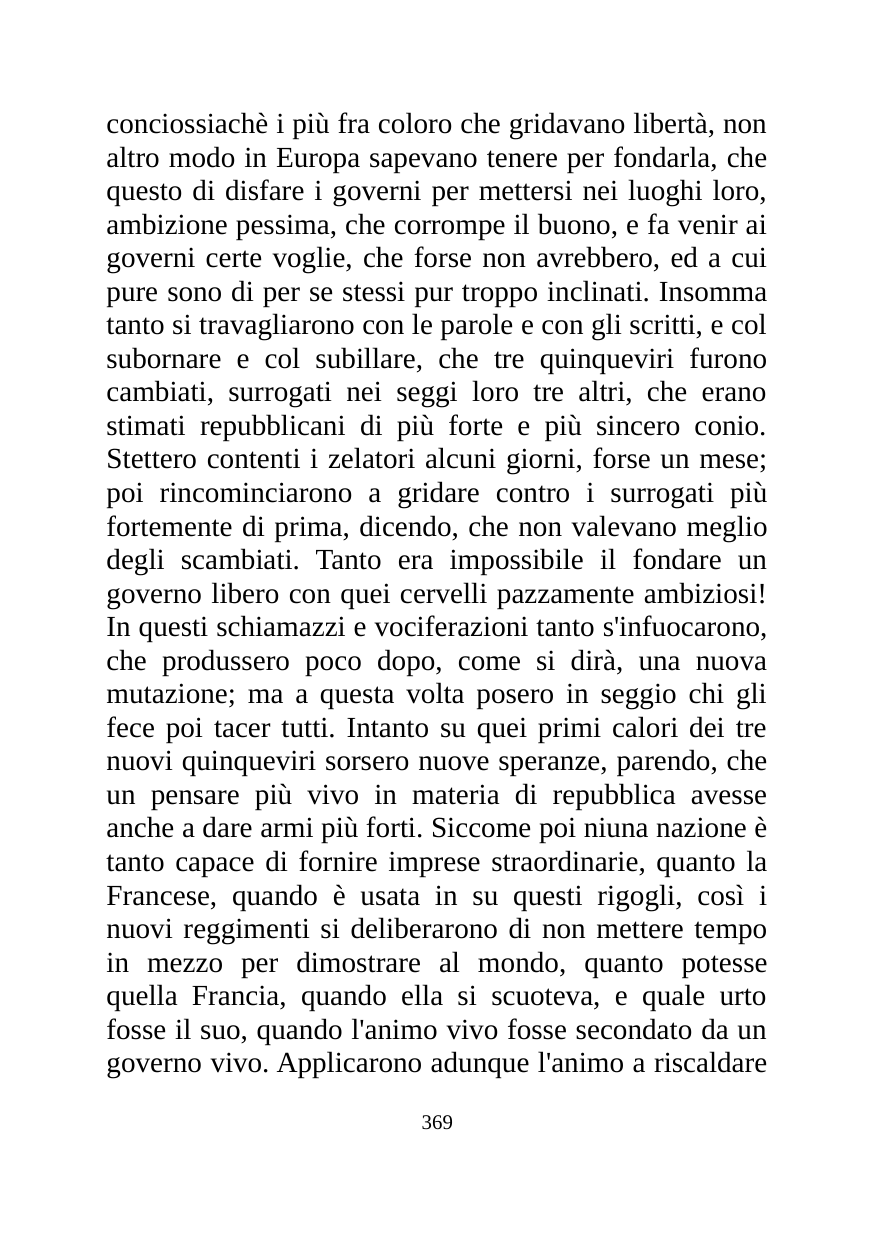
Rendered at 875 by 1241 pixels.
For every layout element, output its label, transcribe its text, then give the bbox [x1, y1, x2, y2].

text conciossiachè i più fra coloro che gridavano libertà, non altro modo in Europa sapevano tenere per fondarla, che questo di disfare i governi per mettersi nei luoghi loro, ambizione pessima, che corrompe il buono, e fa venir ai governi certe voglie, che forse non avrebbero, ed a cui pure sono di per se stessi pur troppo inclinati. Insomma tanto si travagliarono con le parole e con gli scritti, e col subornare e col subillare, che tre quinqueviri furono cambiati, surrogati nei seggi loro tre altri, che erano stimati repubblicani di più forte e più sincero conio. Stettero contenti i zelatori alcuni giorni, forse un mese; poi rincominciarono a gridare contro i surrogati più fortemente di prima, dicendo, che non valevano meglio degli scambiati. Tanto era impossibile il fondare un governo libero con quei cervelli pazzamente ambiziosi! In questi schiamazzi e vociferazioni tanto s'infuocarono, che produssero poco dopo, come si dirà, una nuova mutazione; ma a questa volta posero in seggio chi gli fece poi tacer tutti. Intanto su quei primi calori dei tre nuovi quinqueviri sorsero nuove speranze, parendo, che un pensare più vivo in materia di repubblica avesse anche a dare armi più forti. Siccome poi niuna nazione è tanto capace di fornire imprese straordinarie, quanto la Francese, quando è usata in su questi rigogli, così i nuovi reggimenti si deliberarono di non mettere tempo in mezzo per dimostrare al mondo, quanto potesse quella Francia, quando ella si scuoteva, e quale urto fosse il suo, quando l'animo vivo fosse secondato da un governo vivo. Applicarono adunque l'animo a riscaldare [106, 106, 768, 1079]
